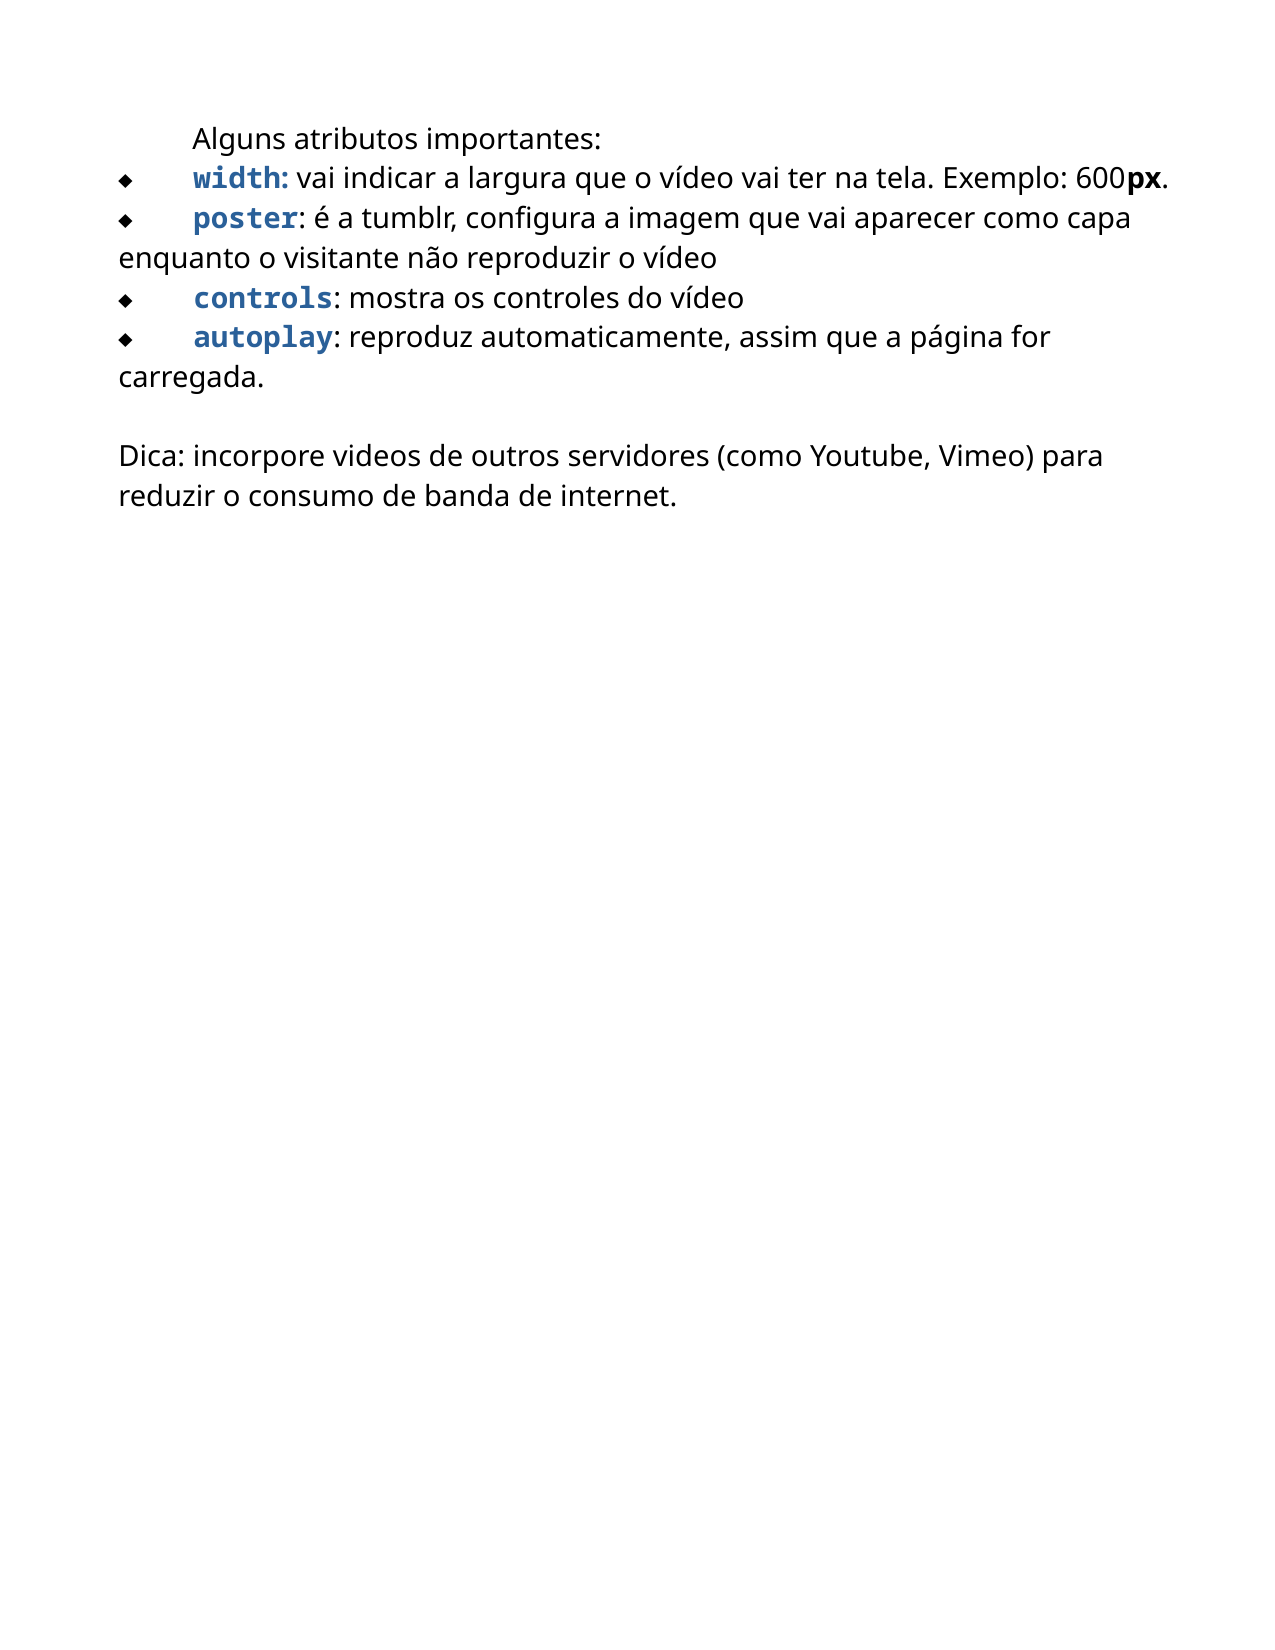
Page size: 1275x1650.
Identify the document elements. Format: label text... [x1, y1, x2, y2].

list controls: mostra os controles do vídeo [118, 277, 1198, 317]
list autoplay: reproduz automaticamente, assim que a página for carregada. [118, 317, 1198, 396]
list poster: é a tumblr, configura a imagem que vai aparecer como capa enquanto o visitante não reproduzir o vídeo [118, 197, 1198, 277]
list width: vai indicar a largura que o vídeo vai ter na tela. Exemplo: 600px. [118, 158, 1198, 197]
text Alguns atributos importantes: [118, 118, 1198, 158]
text Dica: incorpore videos de outros servidores (como Youtube, Vimeo) para reduzir o consumo de banda de internet. [118, 436, 1198, 515]
